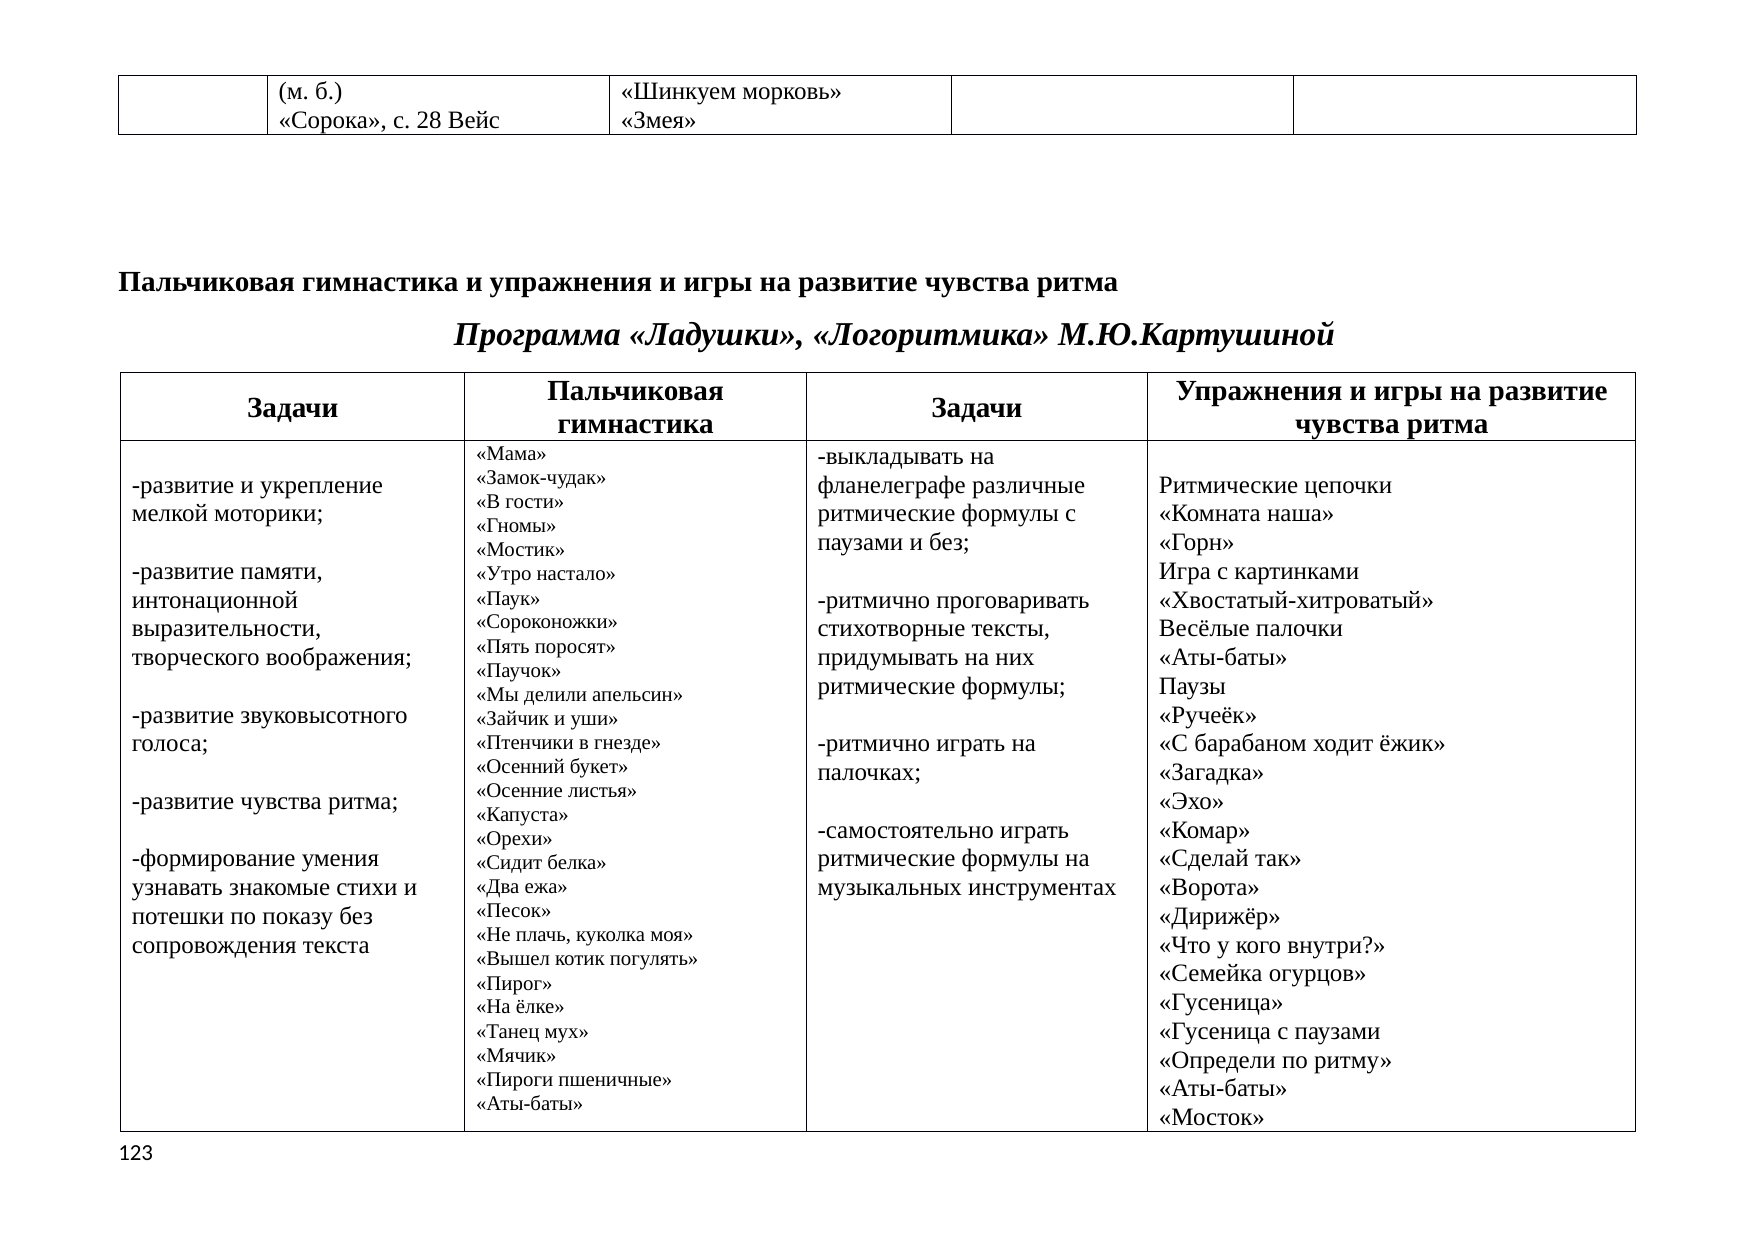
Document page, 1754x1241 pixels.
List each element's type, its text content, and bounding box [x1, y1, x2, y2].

text Программа «Ладушки», «Логоритмика» М.Ю.Картушиной [156, 314, 1636, 353]
table_cell «Шинкуем морковь» «Змея» [610, 76, 951, 133]
table_cell [952, 76, 1293, 133]
table_cell (м. б.) «Сорока», с. 28 Вейс [268, 76, 609, 133]
table_cell [119, 76, 267, 133]
table_header Задачи [807, 373, 1147, 440]
table_header Упражнения и игры на развитие чувства ритма [1148, 373, 1635, 440]
text Пальчиковая гимнастика и упражнения и игры на развитие чувства ритма [118, 264, 1636, 298]
table_cell Ритмические цепочки «Комната наша» «Горн» Игра с картинками «Хвостатый-хитроватый» Весёлые палочки «Аты-баты» Паузы «Ручеёк» «С барабаном ходит ёжик» «Загадка» «Эхо» «Комар» «Сделай так» «Ворота» «Дирижёр» «Что у кого внутри?» «Семейка огурцов» «Гусеница» «Гусеница с паузами «Определи по ритму» «Аты-баты» «Мосток» [1148, 441, 1635, 1131]
table_header Пальчиковая гимнастика [465, 373, 806, 440]
table_cell «Мама» «Замок-чудак» «В гости» «Гномы» «Мостик» «Утро настало» «Паук» «Сороконожки» «Пять поросят» «Паучок» «Мы делили апельсин» «Зайчик и уши» «Птенчики в гнезде» «Осенний букет» «Осенние листья» «Капуста» «Орехи» «Сидит белка» «Два ежа» «Песок» «Не плачь, куколка моя» «Вышел котик погулять» «Пирог» «На ёлке» «Танец мух» «Мячик» «Пироги пшеничные» «Аты-баты» [465, 441, 806, 1131]
table_header Задачи [121, 373, 464, 440]
table_cell [1294, 76, 1636, 133]
table_cell -выкладывать на фланелеграфе различные ритмические формулы с паузами и без; -ритмично проговаривать стихотворные тексты, придумывать на них ритмические формулы; -ритмично играть на палочках; -самостоятельно играть ритмические формулы на музыкальных инструментах [807, 441, 1147, 1131]
table_cell -развитие и укрепление мелкой моторики; -развитие памяти, интонационной выразительности, творческого воображения; -развитие звуковысотного голоса; -развитие чувства ритма; -формирование умения узнавать знакомые стихи и потешки по показу без сопровождения текста [121, 441, 464, 1131]
